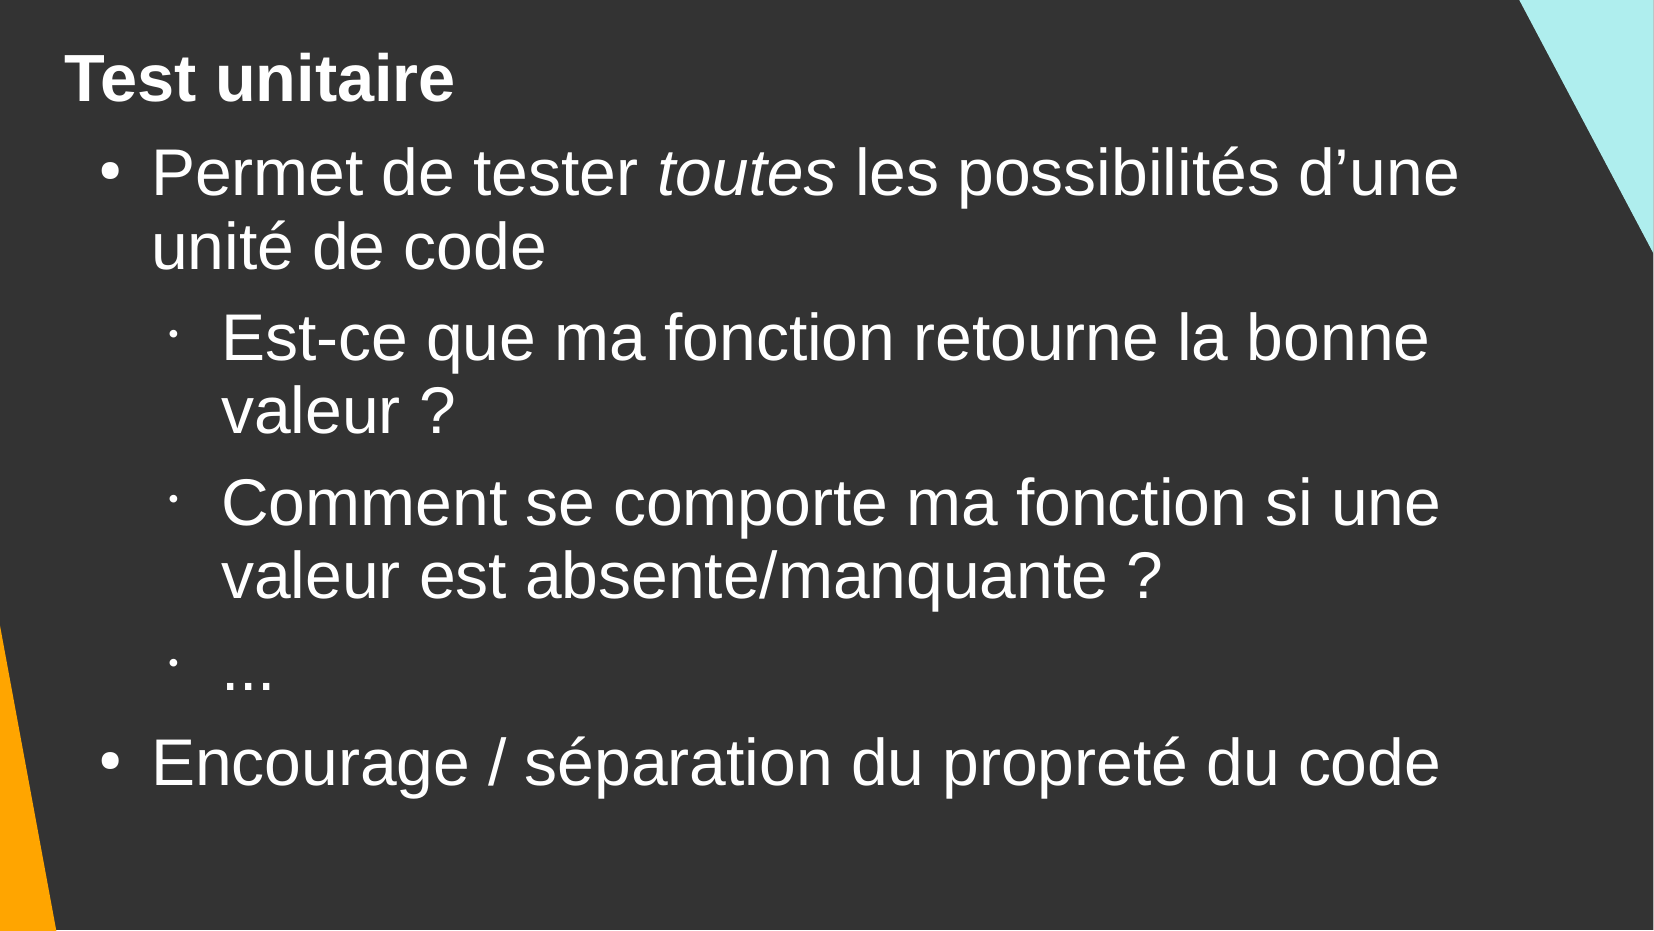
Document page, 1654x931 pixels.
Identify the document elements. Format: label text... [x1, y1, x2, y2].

text_box [0, 625, 57, 931]
title Test unitaire [64, 40, 1635, 116]
text_box [1519, 0, 1654, 255]
list Permet de tester toutes les possibilités d’une unité de code Est-ce que ma fonction retourne la bonne valeur ? Comment se comporte ma fonction si une valeur est absente/manquante ? ... Encourage / séparation du propreté du code [80, 135, 1620, 804]
